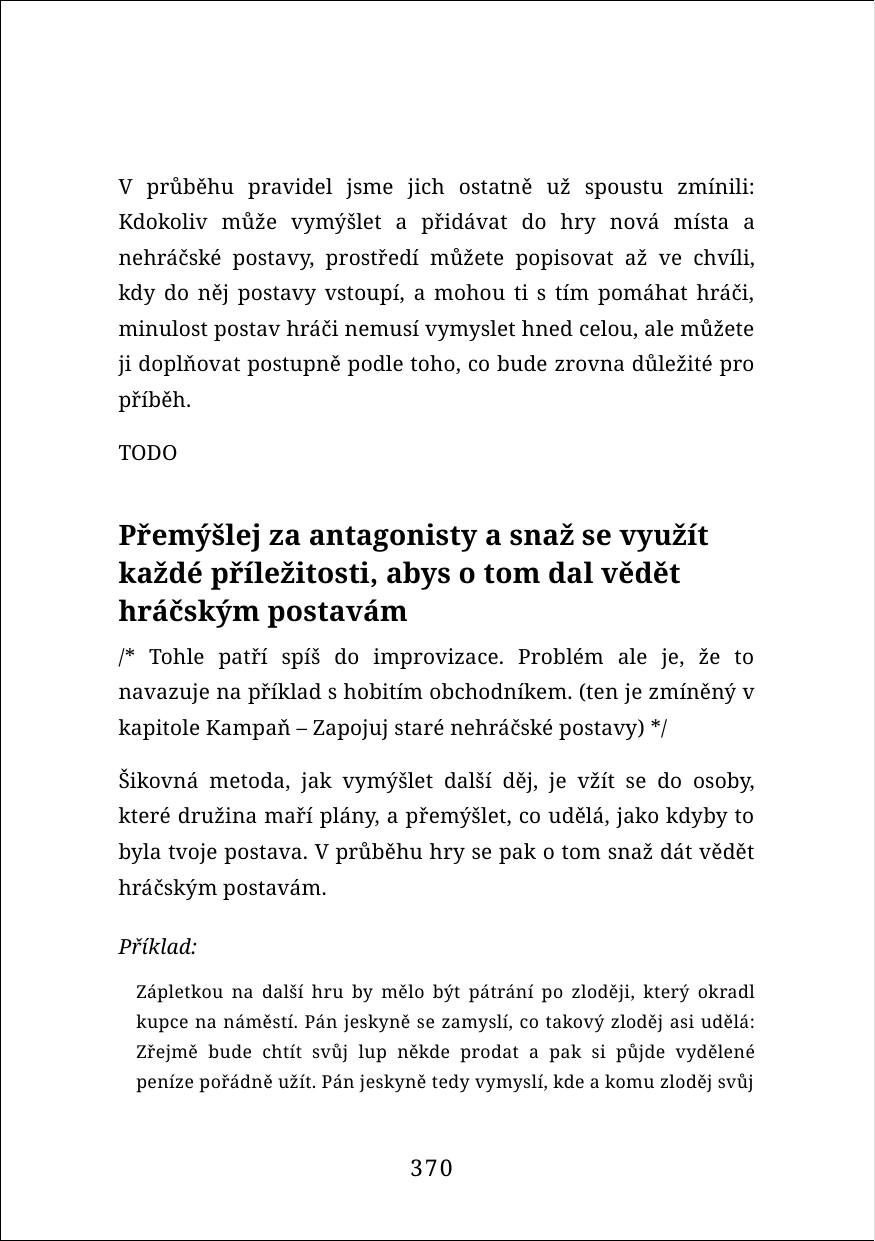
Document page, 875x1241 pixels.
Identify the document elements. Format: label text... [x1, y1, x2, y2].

text Šikovná metoda, jak vymýšlet další děj, je vžít se do osoby, které družina maří plány, a přemýšlet, co udělá, jako kdyby to byla tvoje postava. V průběhu hry se pak o tom snaž dát vědět hráčským postavám. [118, 766, 756, 901]
text TODO [118, 438, 756, 467]
text Zápletkou na další hru by mělo být pátrání po zloději, který okradl kupce na náměstí. Pán jeskyně se zamyslí, co takový zloděj asi udělá: Zřejmě bude chtít svůj lup někde prodat a pak si půjde vydělené peníze pořádně užít. Pán jeskyně tedy vymyslí, kde a komu zloděj svůj [136, 979, 756, 1094]
subtitle Přemýšlej za antagonisty a snaž se využít každé příležitosti, abys o tom dal vědět hráčským postavám [118, 515, 756, 630]
text Příklad: [118, 932, 756, 960]
text /* Tohle patří spíš do improvizace. Problém ale je, že to navazuje na příklad s hobitím obchodníkem. (ten je zmíněný v kapitole Kampaň – Zapojuj staré nehráčské postavy) */ [118, 642, 756, 741]
text V průběhu pravidel jsme jich ostatně už spoustu zmínili: Kdokoliv může vymýšlet a přidávat do hry nová místa a nehráčské postavy, prostředí můžete popisovat až ve chvíli, kdy do něj postavy vstoupí, a mohou ti s tím pomáhat hráči, minulost postav hráči nemusí vymyslet hned celou, ale můžete ji doplňovat postupně podle toho, co bude zrovna důležité pro příběh. [118, 172, 756, 413]
